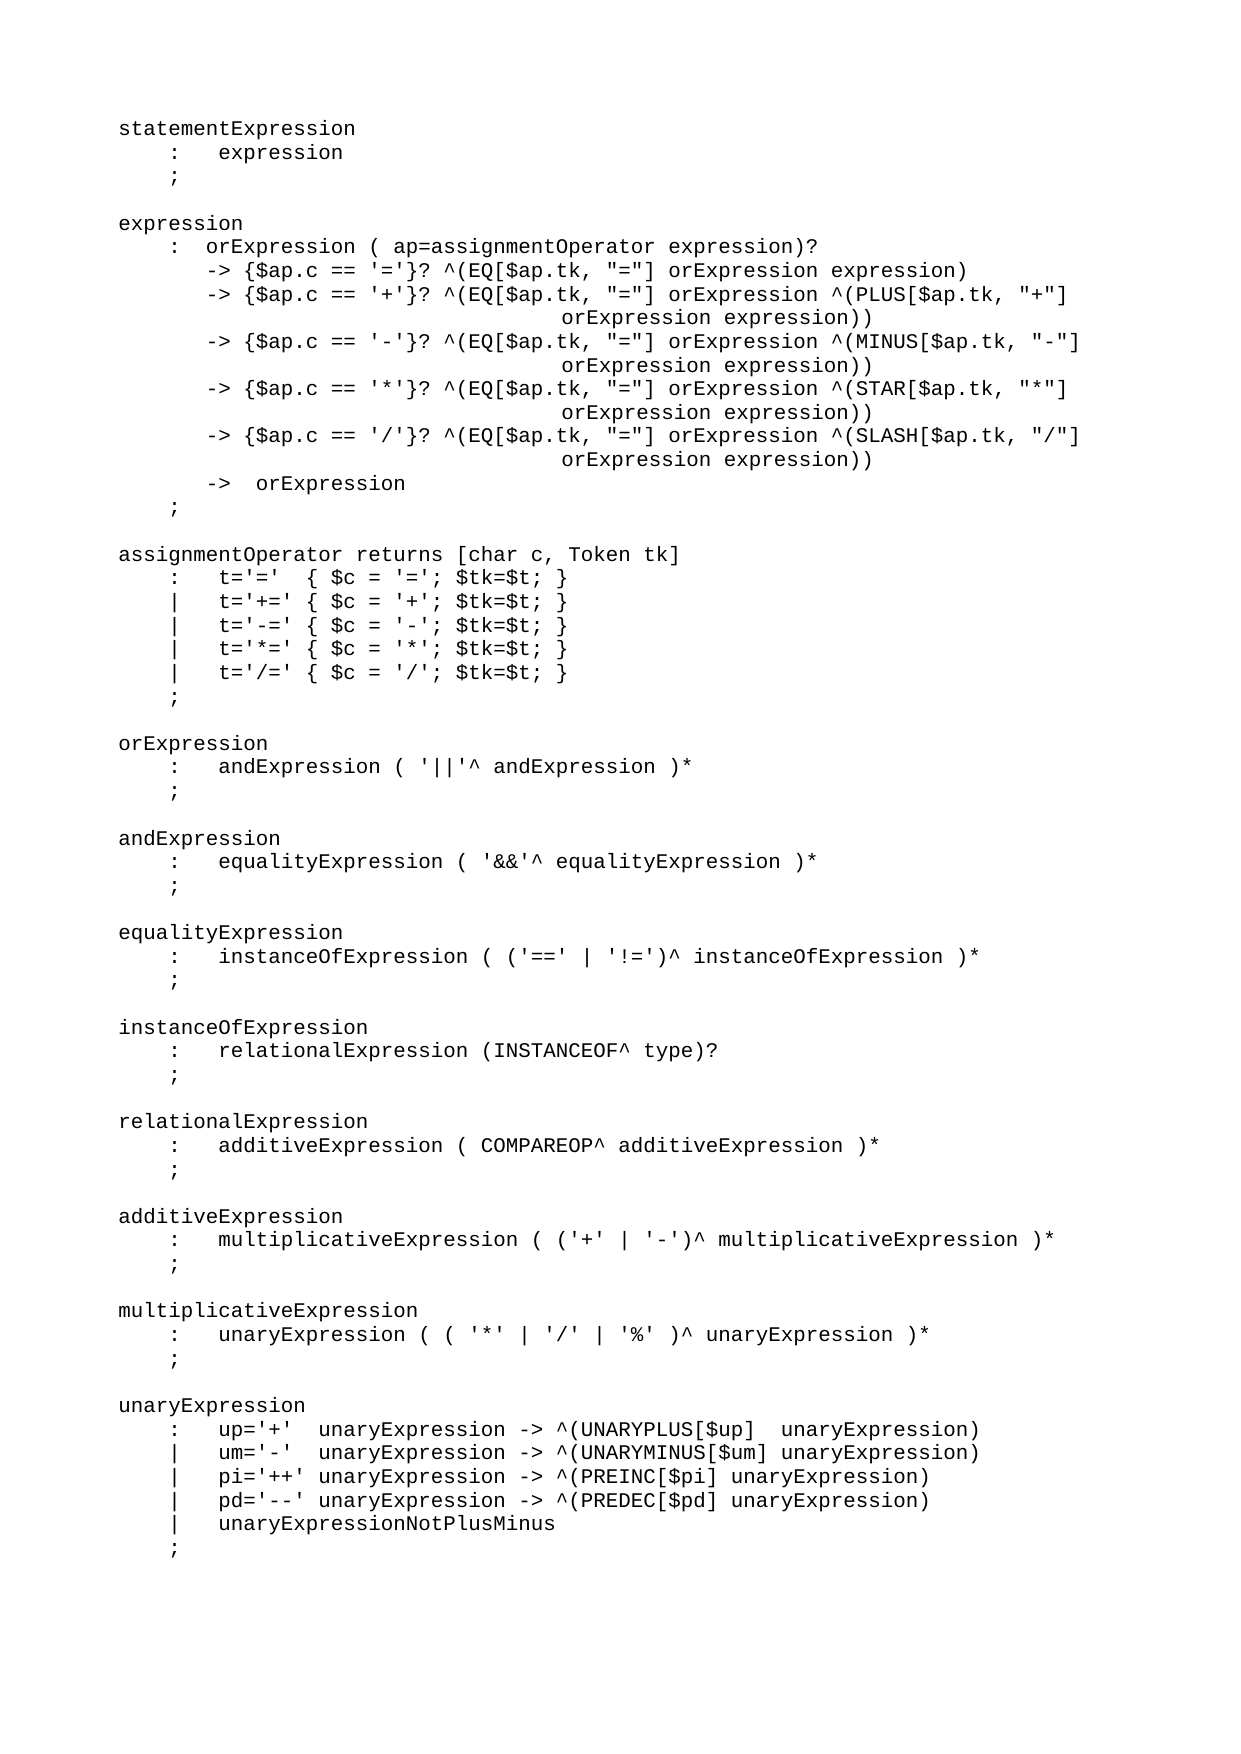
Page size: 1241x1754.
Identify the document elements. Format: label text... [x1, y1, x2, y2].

text unaryExpression [118, 1395, 1123, 1419]
text assignmentOperator returns [char c, Token tk] [118, 544, 1123, 567]
text additiveExpression [118, 1206, 1123, 1229]
text ; [118, 1537, 1123, 1561]
text relationalExpression [118, 1111, 1123, 1135]
text : expression [118, 142, 1123, 165]
text orExpression [118, 733, 1123, 757]
text : orExpression ( ap=assignmentOperator expression)? [118, 236, 1123, 260]
text : equalityExpression ( '&&'^ equalityExpression )* [118, 851, 1123, 875]
text | t='*=' { $c = '*'; $tk=$t; } [118, 638, 1123, 662]
text ; [118, 1253, 1123, 1277]
text ; [118, 165, 1123, 189]
text instanceOfExpression [118, 1017, 1123, 1040]
text -> {$ap.c == '-'}? ^(EQ[$ap.tk, "="] orExpression ^(MINUS[$ap.tk, "-"] orExpression expression)) [118, 331, 1123, 378]
text ; [118, 1064, 1123, 1088]
text ; [118, 780, 1123, 804]
text | t='/=' { $c = '/'; $tk=$t; } [118, 662, 1123, 686]
text -> {$ap.c == '*'}? ^(EQ[$ap.tk, "="] orExpression ^(STAR[$ap.tk, "*"] orExpression expression)) [118, 378, 1123, 426]
text : multiplicativeExpression ( ('+' | '-')^ multiplicativeExpression )* [118, 1229, 1123, 1253]
text ; [118, 875, 1123, 898]
text -> {$ap.c == '/'}? ^(EQ[$ap.tk, "="] orExpression ^(SLASH[$ap.tk, "/"] orExpression expression)) [118, 426, 1123, 473]
text ; [118, 969, 1123, 993]
text | pi='++' unaryExpression -> ^(PREINC[$pi] unaryExpression) [118, 1466, 1123, 1489]
text ; [118, 1348, 1123, 1371]
text ; [118, 1158, 1123, 1182]
text ; [118, 496, 1123, 520]
text : relationalExpression (INSTANCEOF^ type)? [118, 1040, 1123, 1064]
text multiplicativeExpression [118, 1300, 1123, 1324]
text : up='+' unaryExpression -> ^(UNARYPLUS[$up] unaryExpression) [118, 1419, 1123, 1442]
text equalityExpression [118, 922, 1123, 946]
text : instanceOfExpression ( ('==' | '!=')^ instanceOfExpression )* [118, 946, 1123, 969]
text -> {$ap.c == '+'}? ^(EQ[$ap.tk, "="] orExpression ^(PLUS[$ap.tk, "+"] orExpression expression)) [118, 284, 1123, 331]
text | t='-=' { $c = '-'; $tk=$t; } [118, 615, 1123, 638]
text | unaryExpressionNotPlusMinus [118, 1513, 1123, 1537]
text : t='=' { $c = '='; $tk=$t; } [118, 567, 1123, 591]
text -> {$ap.c == '='}? ^(EQ[$ap.tk, "="] orExpression expression) [118, 260, 1123, 284]
text andExpression [118, 827, 1123, 851]
text ; [118, 686, 1123, 709]
text | um='-' unaryExpression -> ^(UNARYMINUS[$um] unaryExpression) [118, 1442, 1123, 1466]
text : andExpression ( '||'^ andExpression )* [118, 757, 1123, 780]
text : unaryExpression ( ( '*' | '/' | '%' )^ unaryExpression )* [118, 1324, 1123, 1348]
text statementExpression [118, 118, 1123, 142]
text expression [118, 213, 1123, 236]
text -> orExpression [118, 473, 1123, 496]
text | t='+=' { $c = '+'; $tk=$t; } [118, 591, 1123, 615]
text | pd='--' unaryExpression -> ^(PREDEC[$pd] unaryExpression) [118, 1489, 1123, 1513]
text : additiveExpression ( COMPAREOP^ additiveExpression )* [118, 1135, 1123, 1158]
